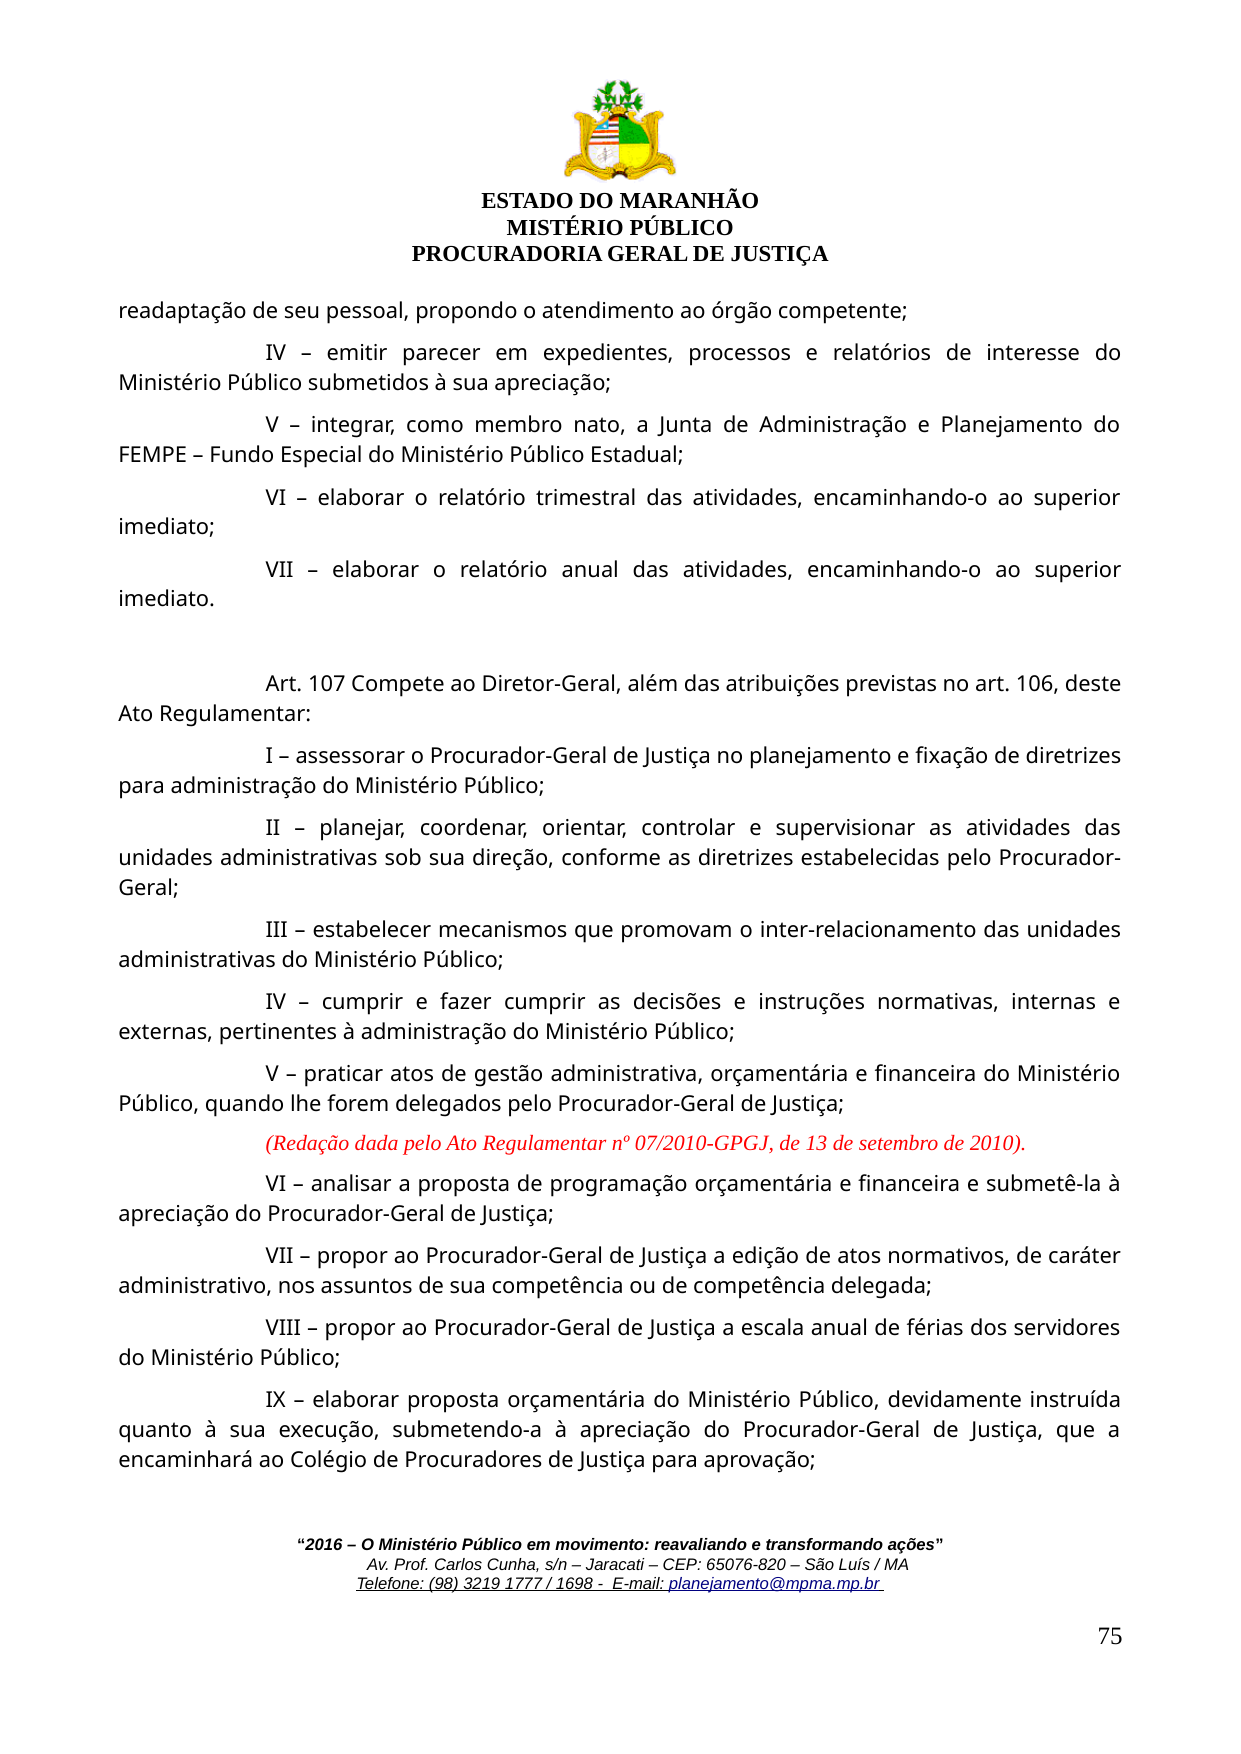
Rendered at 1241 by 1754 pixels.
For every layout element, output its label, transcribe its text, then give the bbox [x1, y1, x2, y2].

text (Redação dada pelo Ato Regulamentar nº 07/2010-GPGJ, de 13 de setembro de 2010). [118, 1130, 1122, 1155]
text V – integrar, como membro nato, a Junta de Administração e Planejamento do FEMPE – Fundo Especial do Ministério Público Estadual; [118, 409, 1122, 469]
text VII – propor ao Procurador-Geral de Justiça a edição de atos normativos, de caráter administrativo, nos assuntos de sua competência ou de competência delegada; [118, 1240, 1122, 1299]
text VI – analisar a proposta de programação orçamentária e financeira e submetê-la à apreciação do Procurador-Geral de Justiça; [118, 1168, 1122, 1227]
text readaptação de seu pessoal, propondo o atendimento ao órgão competente; [118, 295, 1122, 325]
text II – planejar, coordenar, orientar, controlar e supervisionar as atividades das unidades administrativas sob sua direção, conforme as diretrizes estabelecidas pelo Procurador-Geral; [118, 812, 1122, 901]
text Art. 107 Compete ao Diretor-Geral, além das atribuições previstas no art. 106, deste Ato Regulamentar: [118, 668, 1122, 727]
text I – assessorar o Procurador-Geral de Justiça no planejamento e fixação de diretrizes para administração do Ministério Público; [118, 740, 1122, 799]
text IV – emitir parecer em expedientes, processos e relatórios de interesse do Ministério Público submetidos à sua apreciação; [118, 337, 1122, 397]
text V – praticar atos de gestão administrativa, orçamentária e financeira do Ministério Público, quando lhe forem delegados pelo Procurador-Geral de Justiça; [118, 1058, 1122, 1118]
text III – estabelecer mecanismos que promovam o inter-relacionamento das unidades administrativas do Ministério Público; [118, 914, 1122, 973]
text VIII – propor ao Procurador-Geral de Justiça a escala anual de férias dos servidores do Ministério Público; [118, 1312, 1122, 1372]
text IX – elaborar proposta orçamentária do Ministério Público, devidamente instruída quanto à sua execução, submetendo-a à apreciação do Procurador-Geral de Justiça, que a encaminhará ao Colégio de Procuradores de Justiça para aprovação; [118, 1384, 1122, 1473]
text VII – elaborar o relatório anual das atividades, encaminhando-o ao superior imediato. [118, 553, 1122, 613]
text VI – elaborar o relatório trimestral das atividades, encaminhando-o ao superior imediato; [118, 481, 1122, 541]
text IV – cumprir e fazer cumprir as decisões e instruções normativas, internas e externas, pertinentes à administração do Ministério Público; [118, 986, 1122, 1046]
